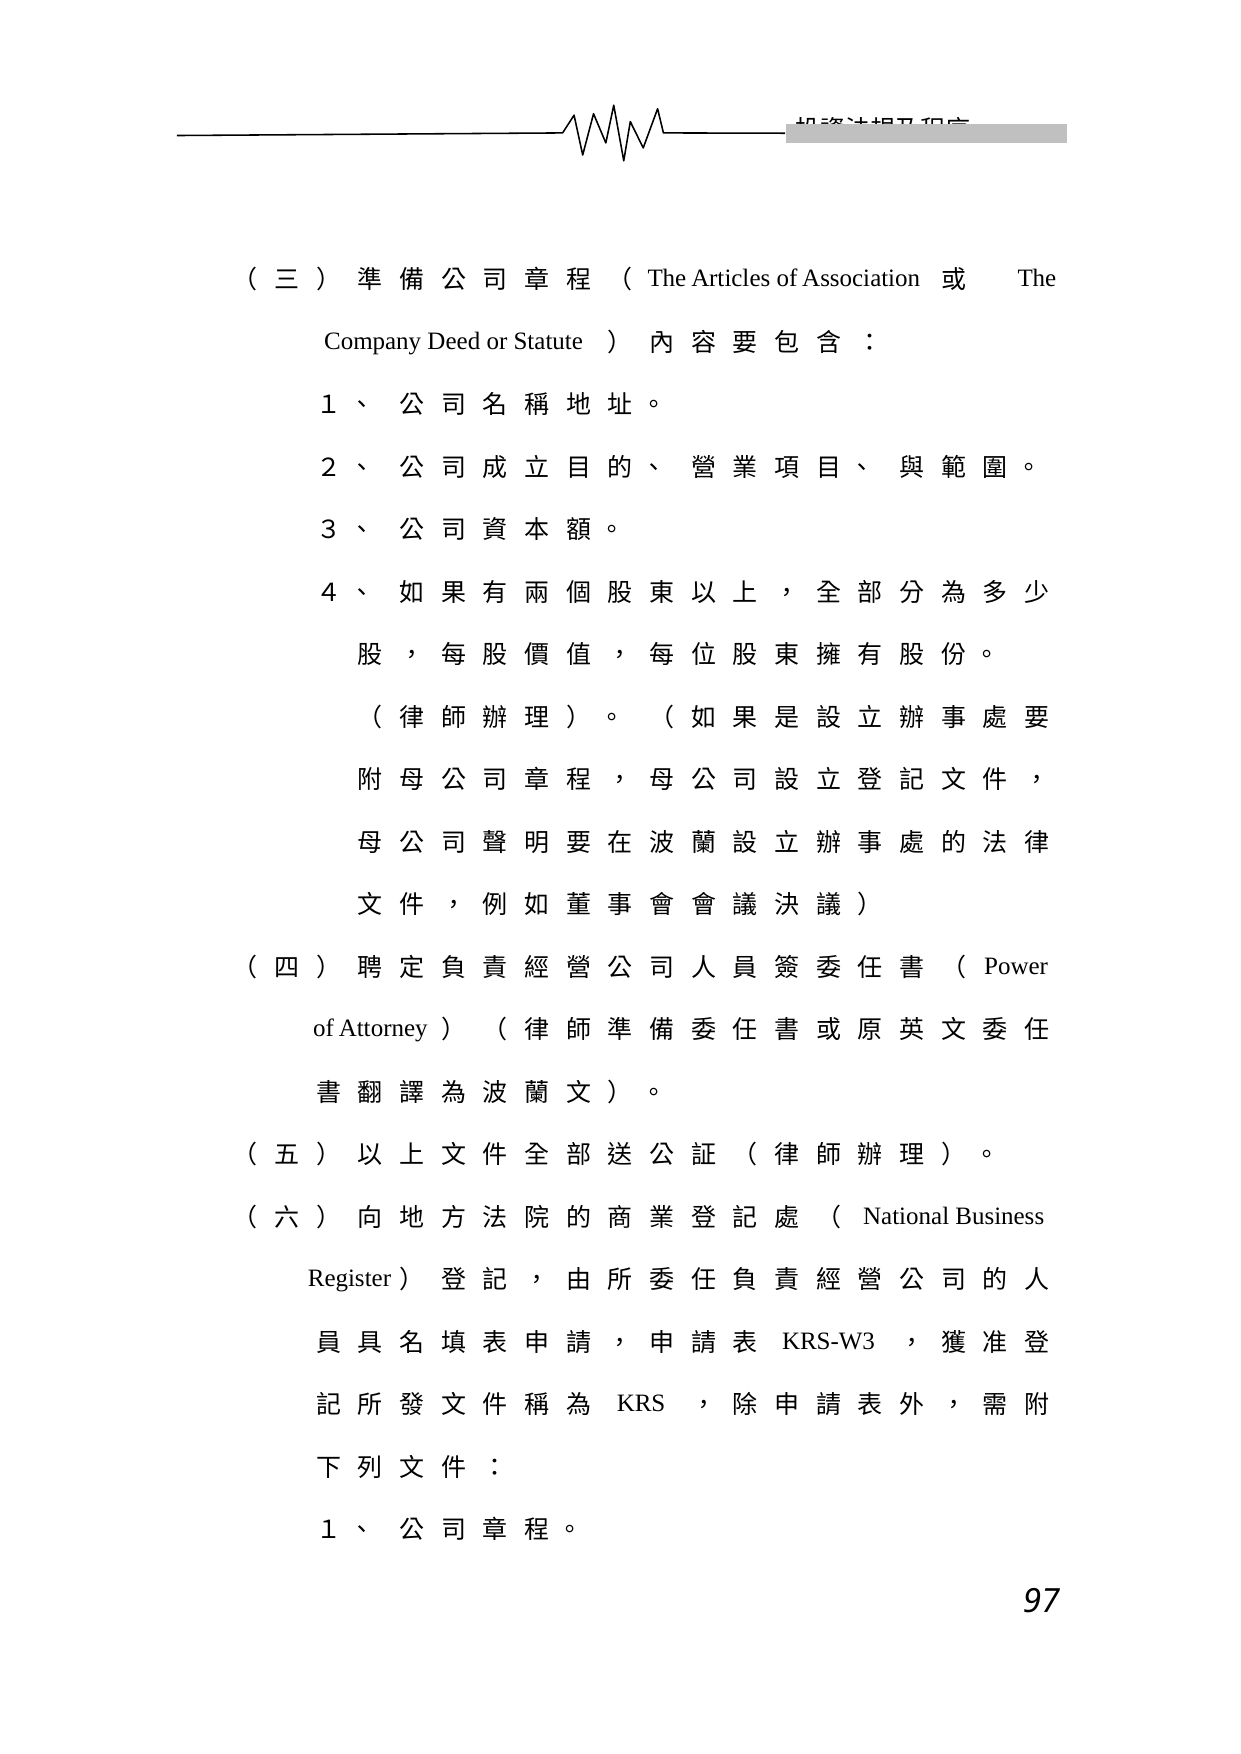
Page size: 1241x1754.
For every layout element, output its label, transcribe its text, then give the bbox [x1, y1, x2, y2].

text ３、公司資本額。 [281, 486, 1058, 549]
text ４、如果有兩個股東以上，全部分為多少股，每股價值，每位股東擁有股份。（律師辦理）。（如果是設立辦事處要附母公司章程，母公司設立登記文件，母公司聲明要在波蘭設立辦事處的法律文件，例如董事會會議決議） [281, 549, 1058, 924]
text １、公司章程。 [281, 1486, 1058, 1549]
text １、公司名稱地址。 [281, 361, 1058, 424]
text （四）聘定負責經營公司人員簽委任書（Power of Attorney）（律師準備委任書或原英文委任書翻譯為波蘭文）。 [207, 924, 1058, 1111]
text ２、公司成立目的、營業項目、與範圍。 [281, 424, 1058, 486]
text （六）向地方法院的商業登記處（National Business Register）登記，由所委任負責經營公司的人員具名填表申請，申請表KRS-W3，獲准登記所發文件稱為KRS，除申請表外，需附下列文件： [207, 1174, 1058, 1486]
text （五）以上文件全部送公証（律師辦理）。 [207, 1111, 1058, 1174]
text （三）準備公司章程（The Articles of Association 或 The Company Deed or Statute）內容要包含： [207, 236, 1058, 361]
